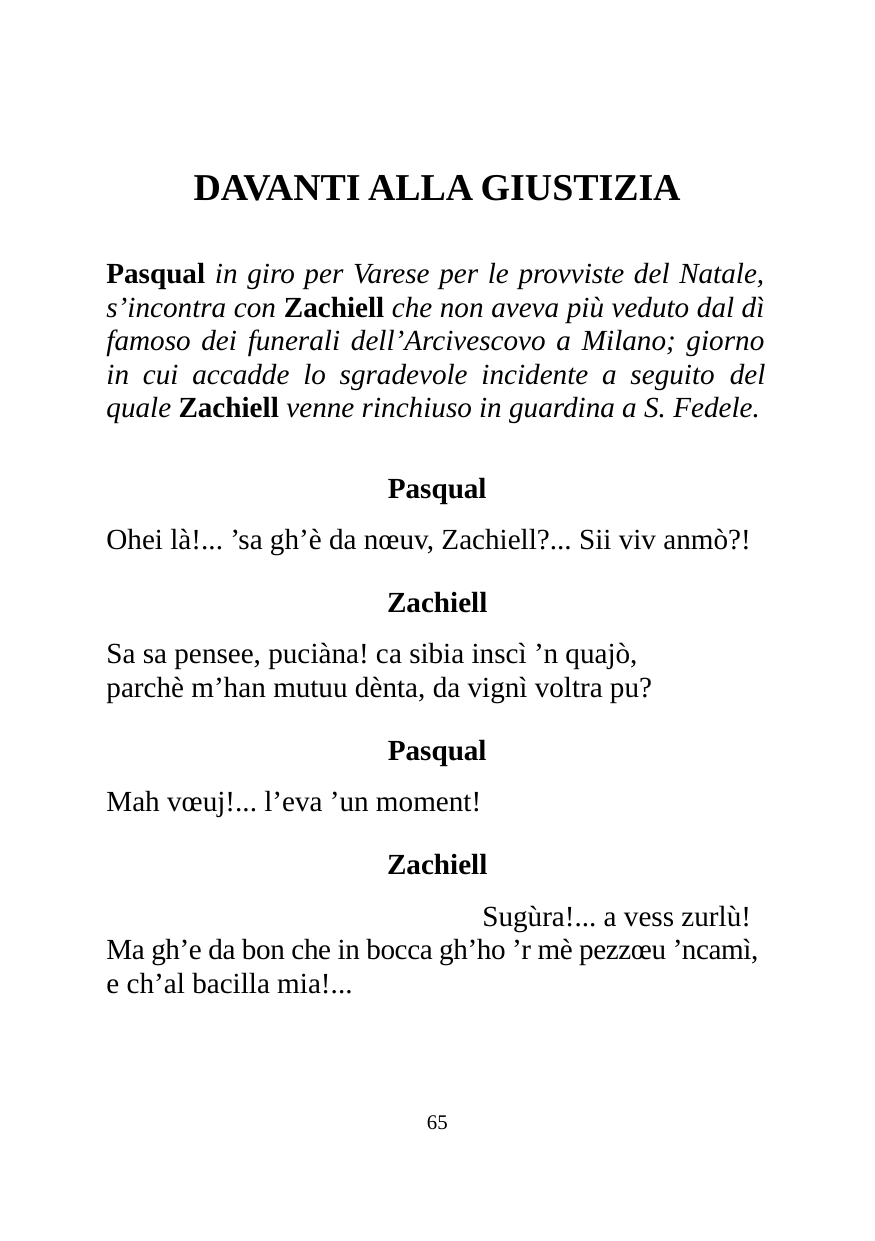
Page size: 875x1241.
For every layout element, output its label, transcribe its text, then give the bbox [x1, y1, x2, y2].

text Sugùra!... a vess zurlù! [106, 899, 768, 932]
text Zachiell [106, 585, 768, 619]
text Zachiell [106, 847, 768, 881]
subtitle DAVANTI ALLA GIUSTIZIA [106, 165, 768, 209]
text parchè m’han mutuu dènta, da vignì voltra pu? [106, 670, 768, 704]
text Pasqual [106, 471, 768, 504]
text Ohei là!... ’sa gh’è da nœuv, Zachiell?... Sii viv anmò?! [106, 522, 768, 556]
text Pasqual in giro per Varese per le provviste del Natale, s’incontra con Zachiell che non aveva più veduto dal dì famoso dei funerali dell’Arcivescovo a Milano; giorno in cui accadde lo sgradevole incidente a seguito del quale Zachiell venne rinchiuso in guardina a S. Fedele. [106, 256, 768, 424]
text Sa sa pensee, puciàna! ca sibia inscì ’n quajò, [106, 637, 768, 670]
text e ch’al bacilla mia!... [106, 966, 768, 999]
text Ma gh’e da bon che in bocca gh’ho ’r mè pezzœu ’ncamì, [106, 932, 768, 966]
text Mah vœuj!... l’eva ’un moment! [106, 784, 768, 818]
text Pasqual [106, 733, 768, 767]
